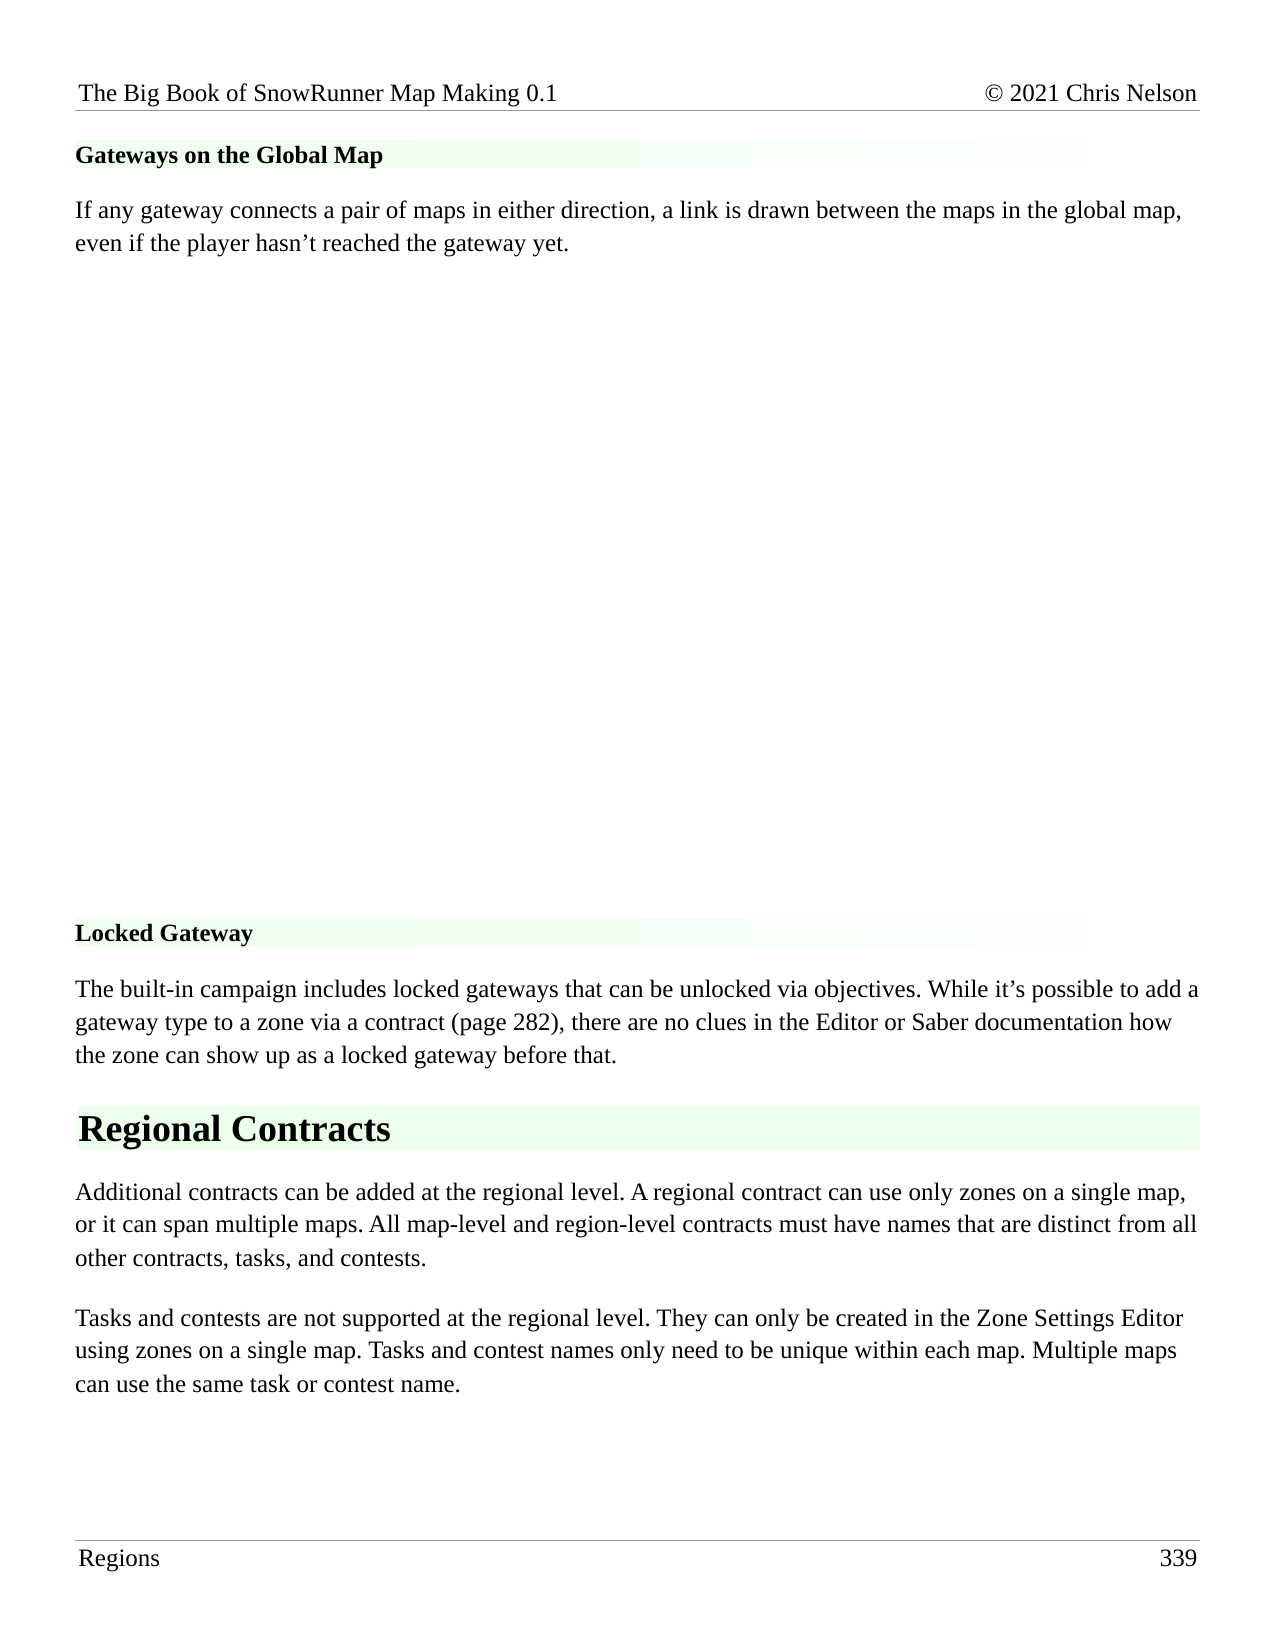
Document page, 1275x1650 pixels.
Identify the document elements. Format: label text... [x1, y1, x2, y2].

text The built-in campaign includes locked gateways that can be unlocked via objectives. While it’s possible to add a gateway type to a zone via a contract (page 282), there are no clues in the Editor or Saber documentation how the zone can show up as a locked gateway before that. [75, 974, 1200, 1069]
subtitle Regional Contracts [78, 1106, 1200, 1149]
text Tasks and contests are not supported at the regional level. They can only be created in the Zone Settings Editor using zones on a single map. Tasks and contest names only need to be unique within each map. Multiple maps can use the same task or contest name. [75, 1303, 1200, 1397]
subtitle Locked Gateway [75, 918, 1200, 947]
text If any gateway connects a pair of maps in either direction, a link is drawn between the maps in the global map, even if the player hasn’t reached the gateway yet. [75, 195, 1200, 257]
subtitle Gateways on the Global Map [75, 140, 1200, 168]
text Additional contracts can be added at the regional level. A regional contract can use only zones on a single map, or it can span multiple maps. All map-level and region-level contracts must have names that are distinct from all other contracts, tasks, and contests. [75, 1177, 1200, 1271]
